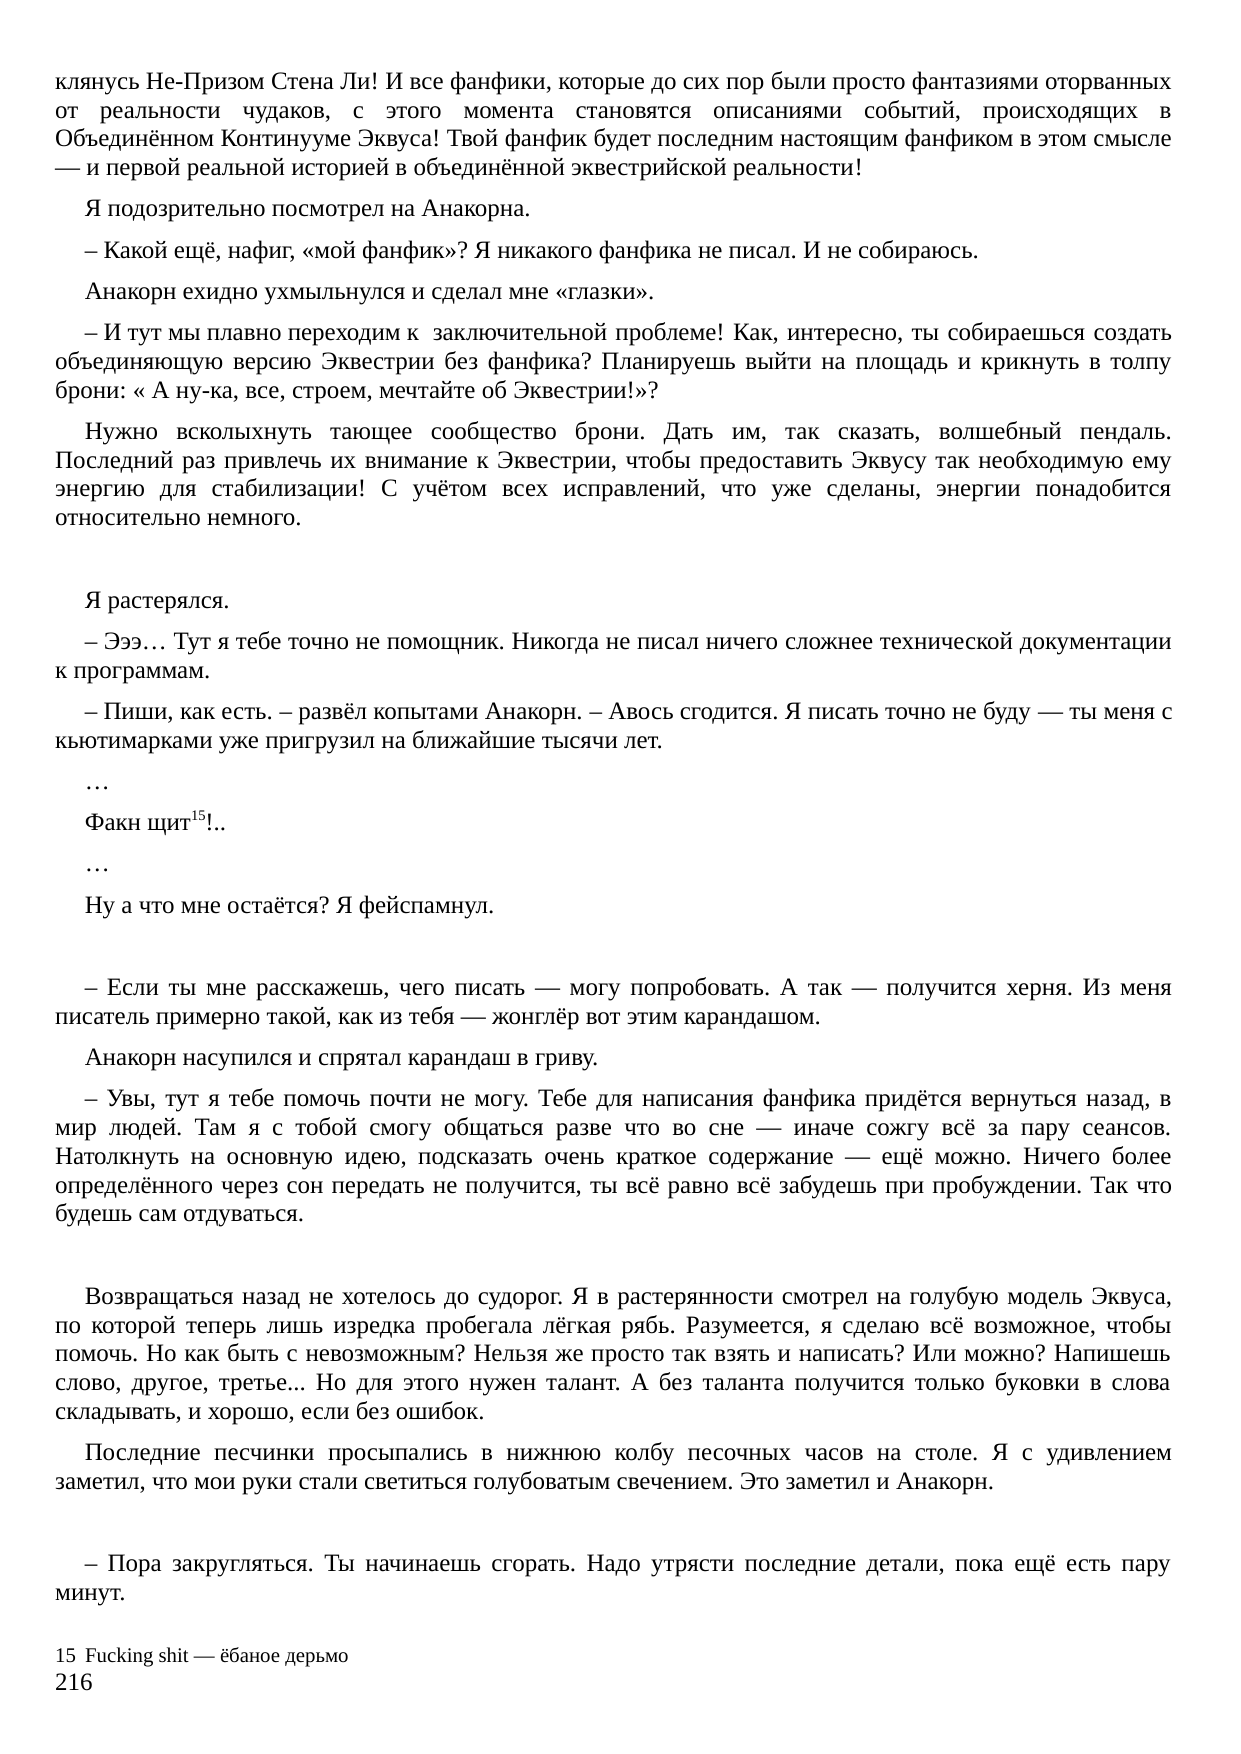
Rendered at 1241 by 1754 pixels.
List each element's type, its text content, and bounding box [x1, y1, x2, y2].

text Я подозрительно посмотрел на Анакорна. [55, 193, 1173, 222]
text Анакорн насупился и спрятал карандаш в гриву. [55, 1042, 1173, 1071]
text клянусь Не-Призом Стена Ли! И все фанфики, которые до сих пор были просто фантазиями оторванных от реальности чудаков, с этого момента становятся описаниями событий, происходящих в Объединённом Континууме Эквуса! Твой фанфик будет последним настоящим фанфиком в этом смысле — и первой реальной историей в объединённой эквестрийской реальности! [55, 66, 1173, 181]
text – Увы, тут я тебе помочь почти не могу. Тебе для написания фанфика придётся вернуться назад, в мир людей. Там я с тобой смогу общаться разве что во сне — иначе сожгу всё за пару сеансов. Натолкнуть на основную идею, подсказать очень краткое содержание — ещё можно. Ничего более определённого через сон передать не получится, ты всё равно всё забудешь при пробуждении. Так что будешь сам отдуваться. [55, 1083, 1173, 1227]
text Последние песчинки просыпались в нижнюю колбу песочных часов на столе. Я с удивлением заметил, что мои руки стали светиться голубоватым свечением. Это заметил и Анакорн. [55, 1437, 1173, 1495]
text – Пора закругляться. Ты начинаешь сгорать. Надо утрясти последние детали, пока ещё есть пару минут. [55, 1548, 1173, 1606]
text Fucking shit — ёбаное дерьмо [55, 1642, 1173, 1667]
text … [55, 848, 1173, 877]
text Факн щит!.. [55, 807, 1173, 836]
text – Пиши, как есть. – развёл копытами Анакорн. – Авось сгодится. Я писать точно не буду — ты меня с кьютимарками уже пригрузил на ближайшие тысячи лет. [55, 696, 1173, 753]
text Анакорн ехидно ухмыльнулся и сделал мне «глазки». [55, 276, 1173, 305]
text – Эээ… Тут я тебе точно не помощник. Никогда не писал ничего сложнее технической документации к программам. [55, 626, 1173, 683]
text … [55, 766, 1173, 795]
text Ну а что мне остаётся? Я фейспамнул. [55, 890, 1173, 918]
text – И тут мы плавно переходим к заключительной проблеме! Как, интересно, ты собираешься создать объединяющую версию Эквестрии без фанфика? Планируешь выйти на площадь и крикнуть в толпу брони: « А ну-ка, все, строем, мечтайте об Эквестрии!»? [55, 317, 1173, 403]
text Нужно всколыхнуть тающее сообщество брони. Дать им, так сказать, волшебный пендаль. Последний раз привлечь их внимание к Эквестрии, чтобы предоставить Эквусу так необходимую ему энергию для стабилизации! С учётом всех исправлений, что уже сделаны, энергии понадобится относительно немного. [55, 416, 1173, 531]
text – Если ты мне расскажешь, чего писать — могу попробовать. А так — получится херня. Из меня писатель примерно такой, как из тебя — жонглёр вот этим карандашом. [55, 972, 1173, 1030]
text Возвращаться назад не хотелось до судорог. Я в растерянности смотрел на голубую модель Эквуса, по которой теперь лишь изредка пробегала лёгкая рябь. Разумеется, я сделаю всё возможное, чтобы помочь. Но как быть с невозможным? Нельзя же просто так взять и написать? Или можно? Напишешь слово, другое, третье... Но для этого нужен талант. А без таланта получится только буковки в слова складывать, и хорошо, если без ошибок. [55, 1281, 1173, 1425]
text – Какой ещё, нафиг, «мой фанфик»? Я никакого фанфика не писал. И не собираюсь. [55, 235, 1173, 263]
text Я растерялся. [55, 585, 1173, 613]
